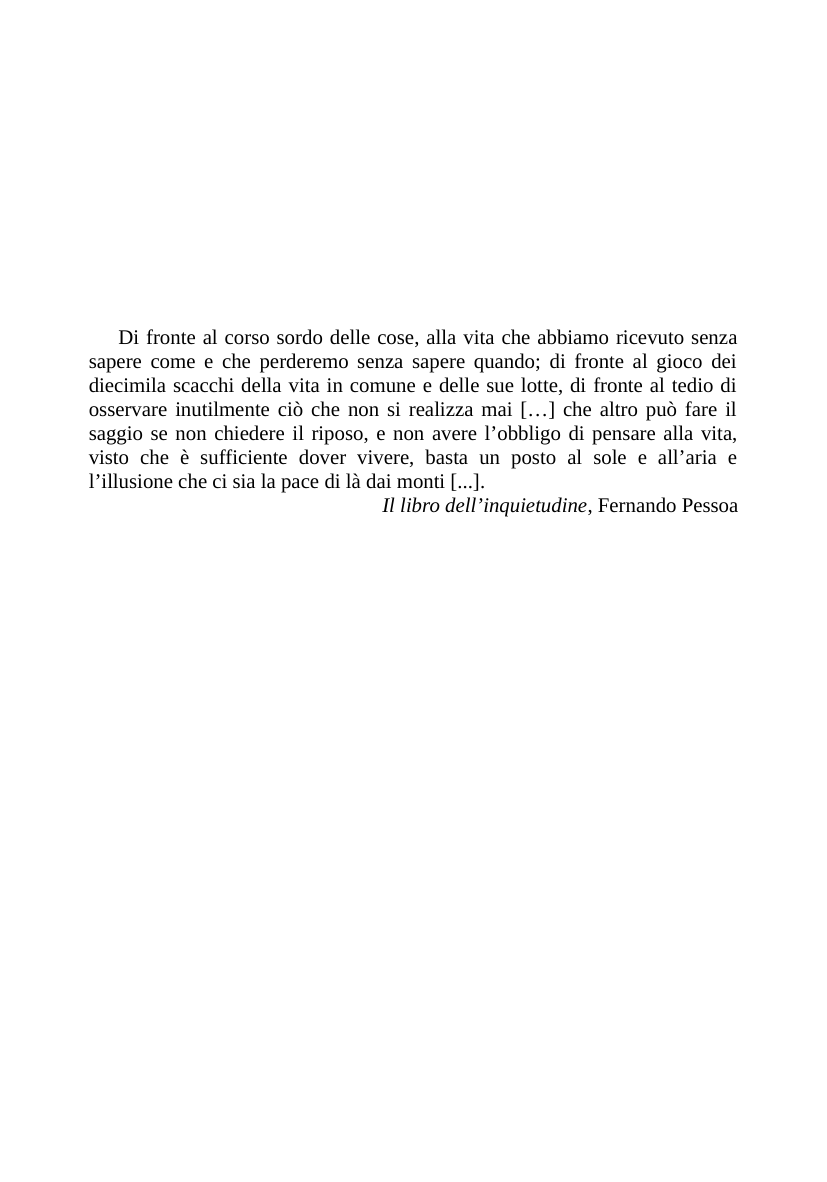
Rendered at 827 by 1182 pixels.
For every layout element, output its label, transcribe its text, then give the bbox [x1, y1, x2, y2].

text Di fronte al corso sordo delle cose, alla vita che abbiamo ricevuto senza sapere come e che perderemo senza sapere quando; di fronte al gioco dei diecimila scacchi della vita in comune e delle sue lotte, di fronte al tedio di osservare inutilmente ciò che non si realizza mai […] che altro può fare il saggio se non chiedere il riposo, e non avere l’obbligo di pensare alla vita, visto che è sufficiente dover vivere, basta un posto al sole e all’aria e l’illusione che ci sia la pace di là dai monti [...]. [88, 325, 738, 493]
text Il libro dell’inquietudine, Fernando Pessoa [88, 493, 738, 517]
